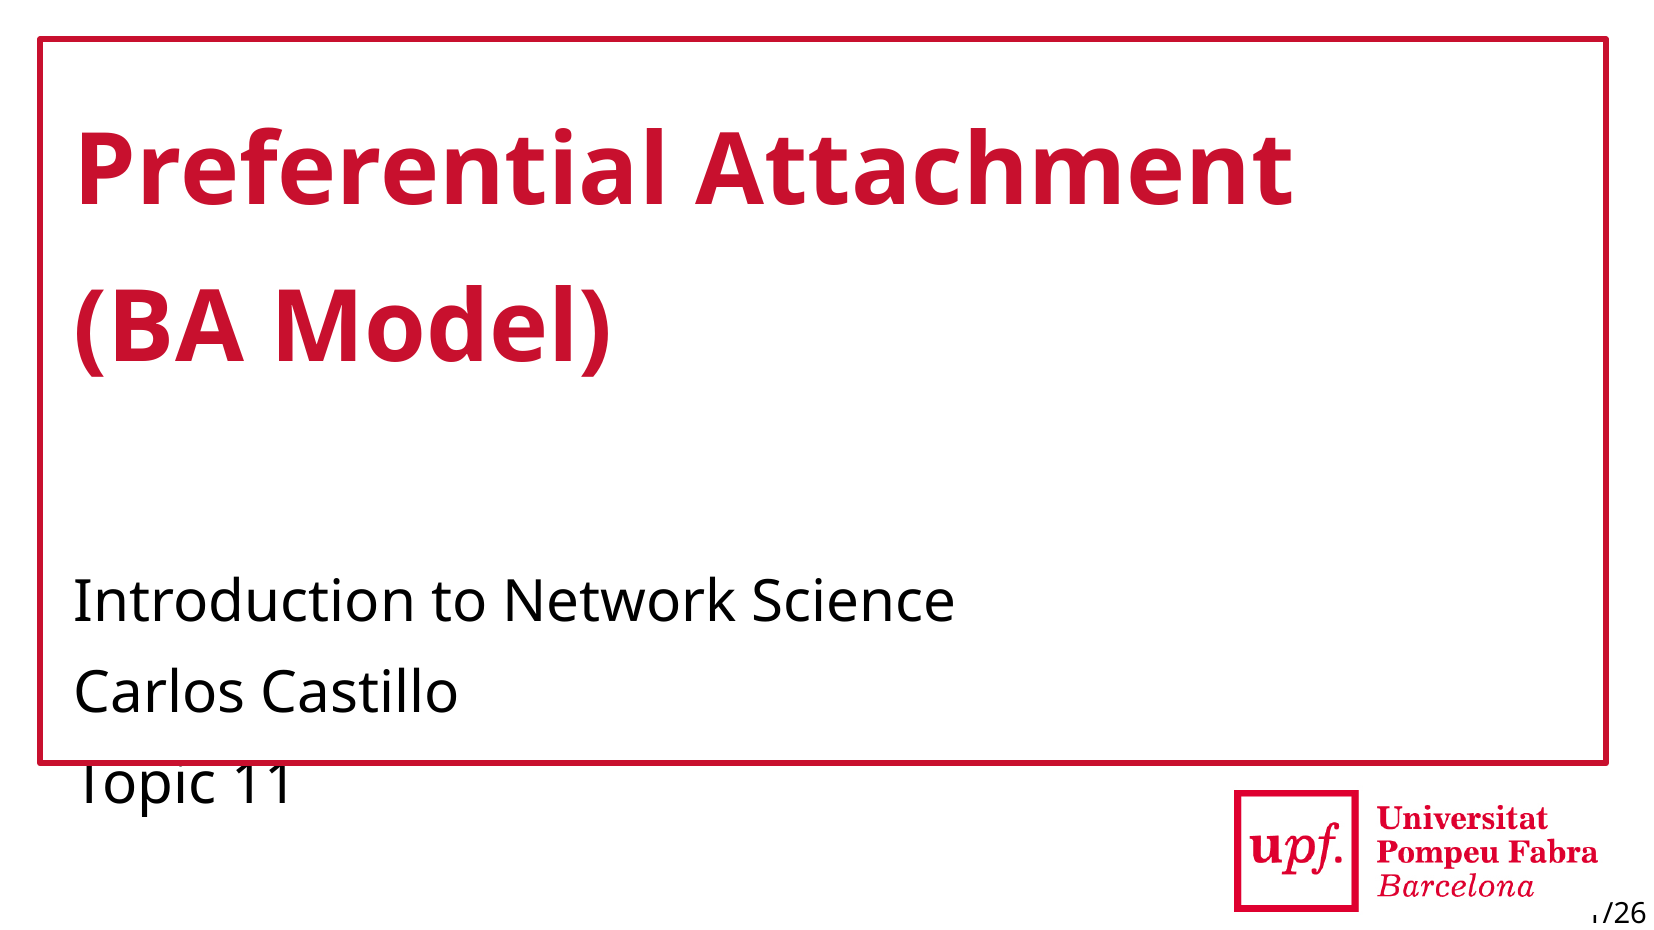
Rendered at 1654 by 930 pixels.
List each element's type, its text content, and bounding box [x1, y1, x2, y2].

text_box Preferential Attachment (BA Model) Introduction to Network Science Carlos Castillo Topic 11 [73, 77, 1562, 730]
picture [1229, 784, 1603, 915]
